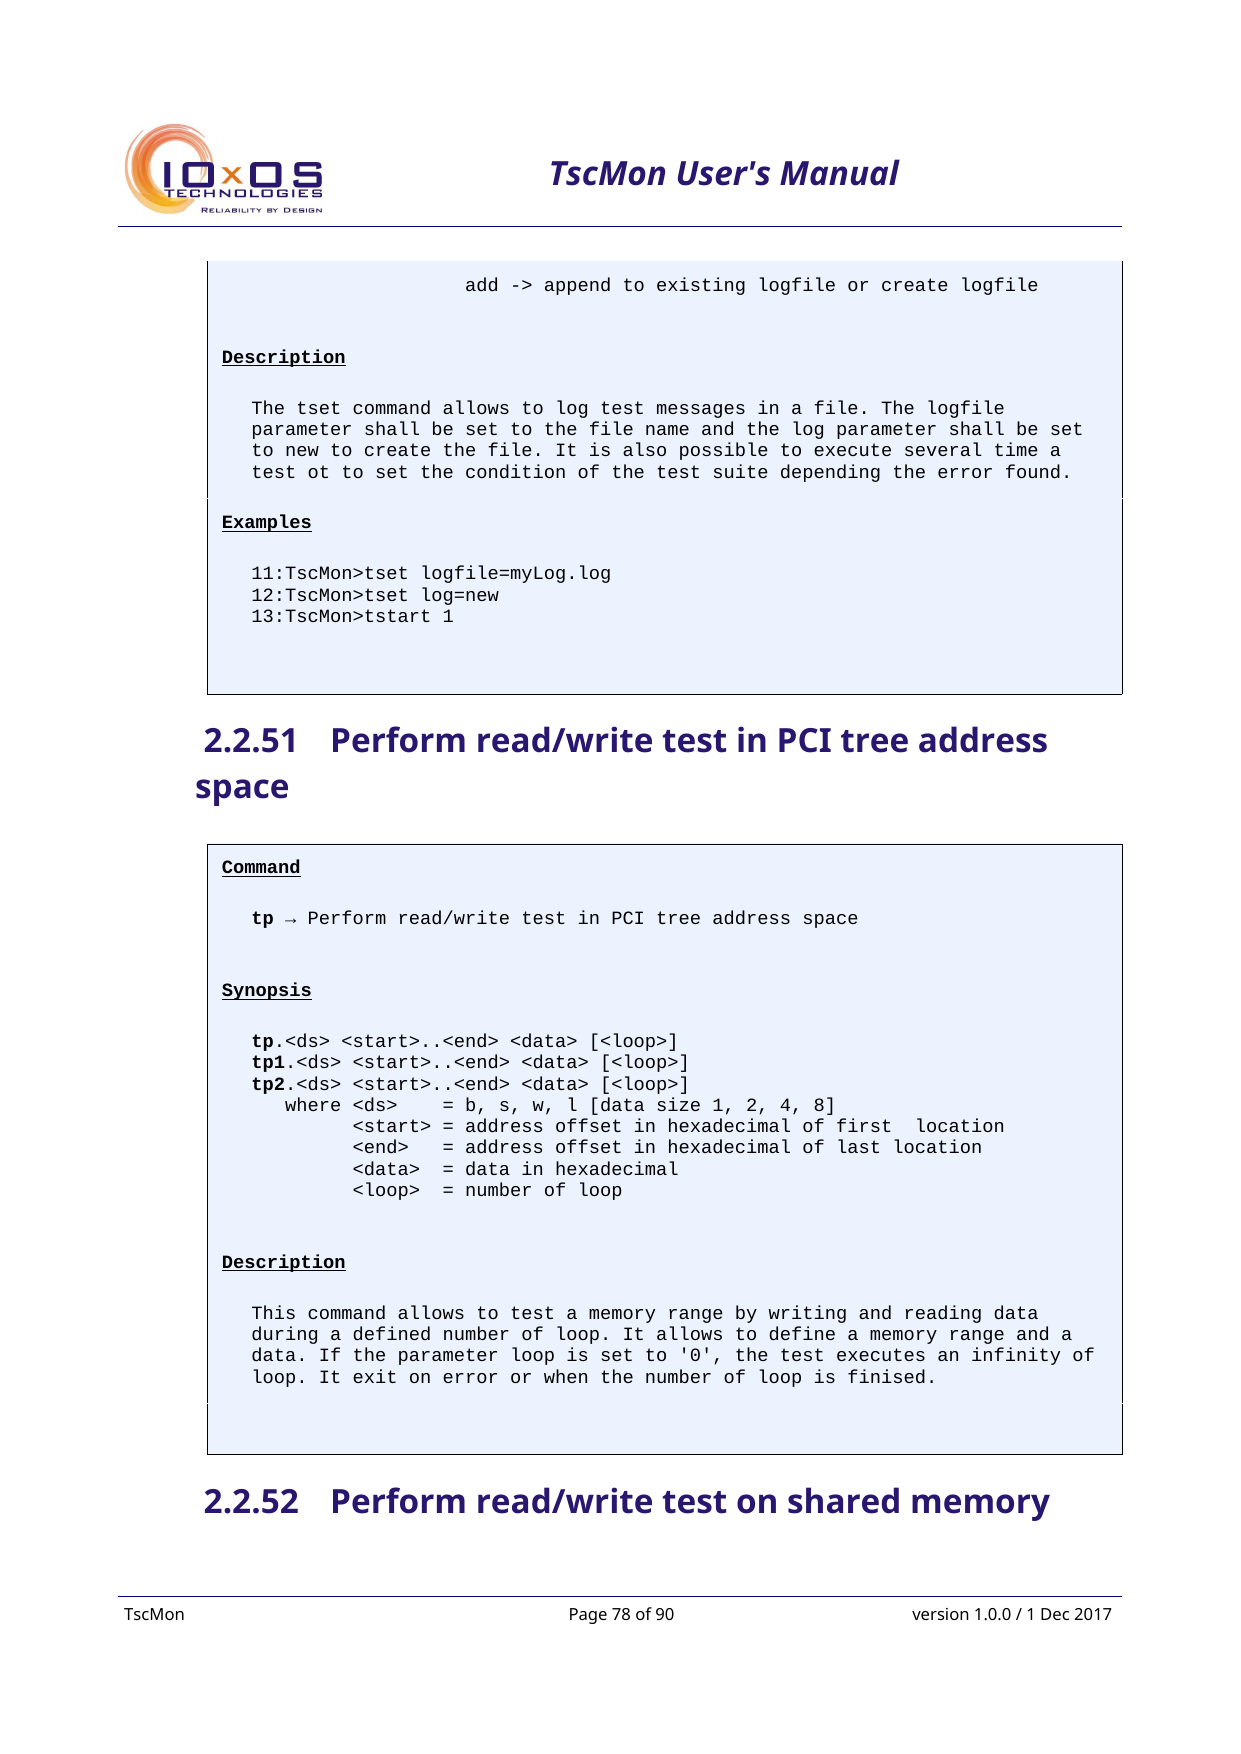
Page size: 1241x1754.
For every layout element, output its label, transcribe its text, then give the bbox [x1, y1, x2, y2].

text <loop> = number of loop [208, 1181, 1122, 1202]
text where <ds> = b, s, w, l [data size 1, 2, 4, 8] [208, 1096, 1122, 1117]
subtitle Perform read/write test on shared memory [195, 1478, 1122, 1523]
text The tset command allows to log test messages in a file. The logfile parameter shall be set to the file name and the log parameter shall be set to new to create the file. It is also possible to execute several time a test ot to set the condition of the test suite depending the error found. [208, 384, 1122, 498]
text tp1.<ds> <start>..<end> <data> [<loop>] [208, 1053, 1122, 1074]
text This command allows to test a memory range by writing and reading data during a defined number of loop. It allows to define a memory range and a data. If the parameter loop is set to '0', the test executes an infinity of loop. It exit on error or when the number of loop is finised. [208, 1289, 1122, 1403]
subtitle Examples [208, 498, 1122, 549]
subtitle Description [208, 333, 1122, 384]
text 11:TscMon>tset logfile=myLog.log [208, 549, 1122, 585]
text <data> = data in hexadecimal [208, 1159, 1122, 1181]
text tp.<ds> <start>..<end> <data> [<loop>] [208, 1017, 1122, 1053]
text 13:TscMon>tstart 1 [208, 607, 1122, 643]
text tp2.<ds> <start>..<end> <data> [<loop>] [208, 1074, 1122, 1096]
text <start> = address offset in hexadecimal of first location [208, 1117, 1122, 1138]
text add -> append to existing logfile or create logfile [208, 261, 1122, 297]
picture [123, 123, 323, 217]
text tp → Perform read/write test in PCI tree address space [208, 894, 1122, 930]
text <end> = address offset in hexadecimal of last location [208, 1138, 1122, 1159]
subtitle Perform read/write test in PCI tree address space [195, 717, 1122, 808]
subtitle Synopsis [208, 966, 1122, 1017]
text 12:TscMon>tset log=new [208, 585, 1122, 607]
subtitle Description [208, 1238, 1122, 1289]
text Command [208, 845, 1122, 894]
